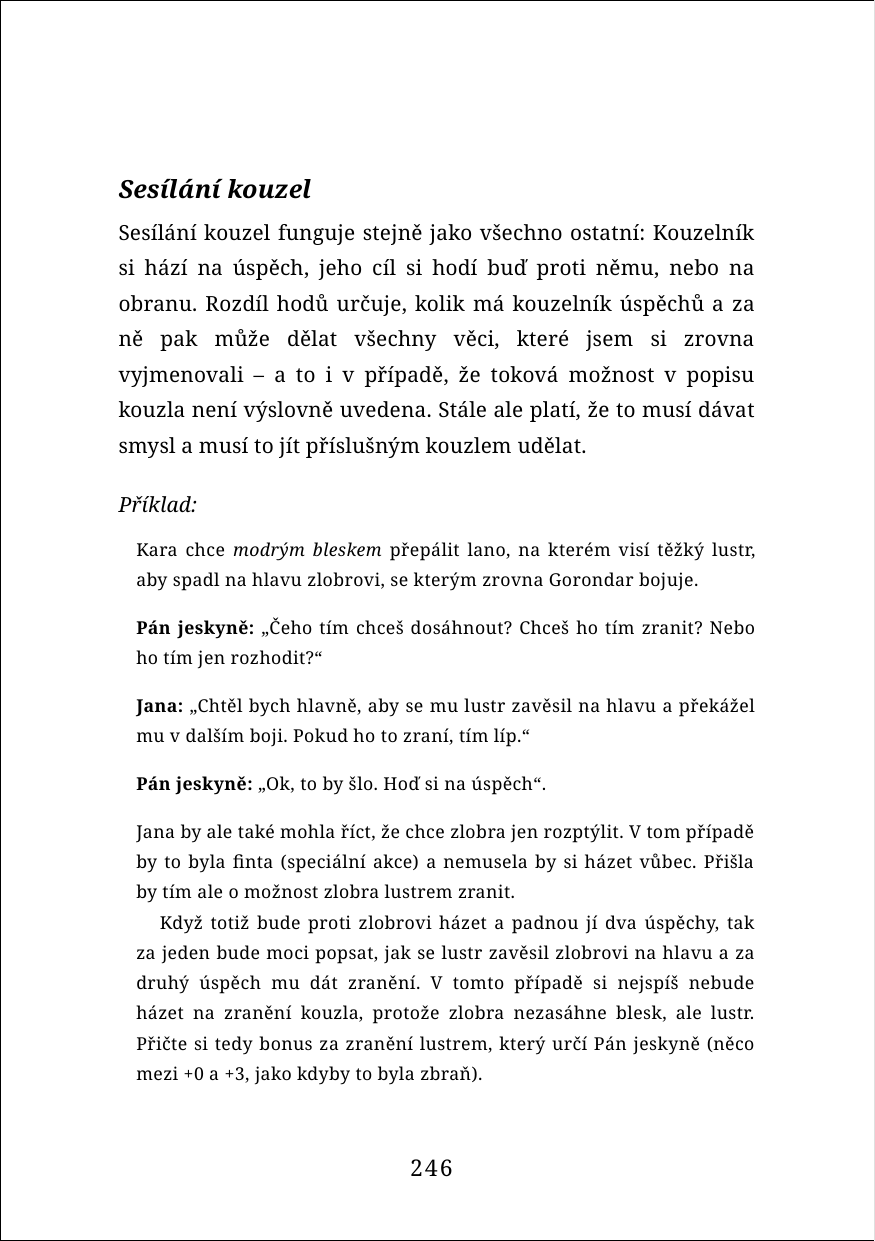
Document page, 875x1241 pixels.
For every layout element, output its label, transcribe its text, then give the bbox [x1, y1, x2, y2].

text Sesílání kouzel funguje stejně jako všechno ostatní: Kouzelník si hází na úspěch, jeho cíl si hodí buď proti němu, nebo na obranu. Rozdíl hodů určuje, kolik má kouzelník úspěchů a za ně pak může dělat všechny věci, které jsem si zrovna vyjmenovali – a to i v případě, že toková možnost v popisu kouzla není výslovně uvedena. Stále ale platí, že to musí dávat smysl a musí to jít příslušným kouzlem udělat. [118, 218, 756, 459]
text Pán jeskyně: „Ok, to by šlo. Hoď si na úspěch“. [136, 772, 756, 796]
text Jana: „Chtěl bych hlavně, aby se mu lustr zavěsil na hlavu a překážel mu v dalším boji. Pokud ho to zraní, tím líp.“ [136, 693, 756, 748]
text Pán jeskyně: „Čeho tím chceš dosáhnout? Chceš ho tím zranit? Nebo ho tím jen rozhodit?“ [136, 615, 756, 670]
subtitle Sesílání kouzel [118, 172, 756, 206]
text Příklad: [118, 490, 756, 518]
text Kara chce modrým bleskem přepálit lano, na kterém visí těžký lustr, aby spadl na hlavu zlobrovi, se kterým zrovna Gorondar bojuje. [136, 537, 756, 592]
text Jana by ale také mohla říct, že chce zlobra jen rozptýlit. V tom případě by to byla finta (speciální akce) a nemusela by si házet vůbec. Přišla by tím ale o možnost zlobra lustrem zranit. Když totiž bude proti zlobrovi házet a padnou jí dva úspěchy, tak za jeden bude moci popsat, jak se lustr zavěsil zlobrovi na hlavu a za druhý úspěch mu dát zranění. V tomto případě si nejspíš nebude házet na zranění kouzla, protože zlobra nezasáhne blesk, ale lustr. Přičte si tedy bonus za zranění lustrem, který určí Pán jeskyně (něco mezi +0 a +3, jako kdyby to byla zbraň). [136, 819, 756, 1085]
